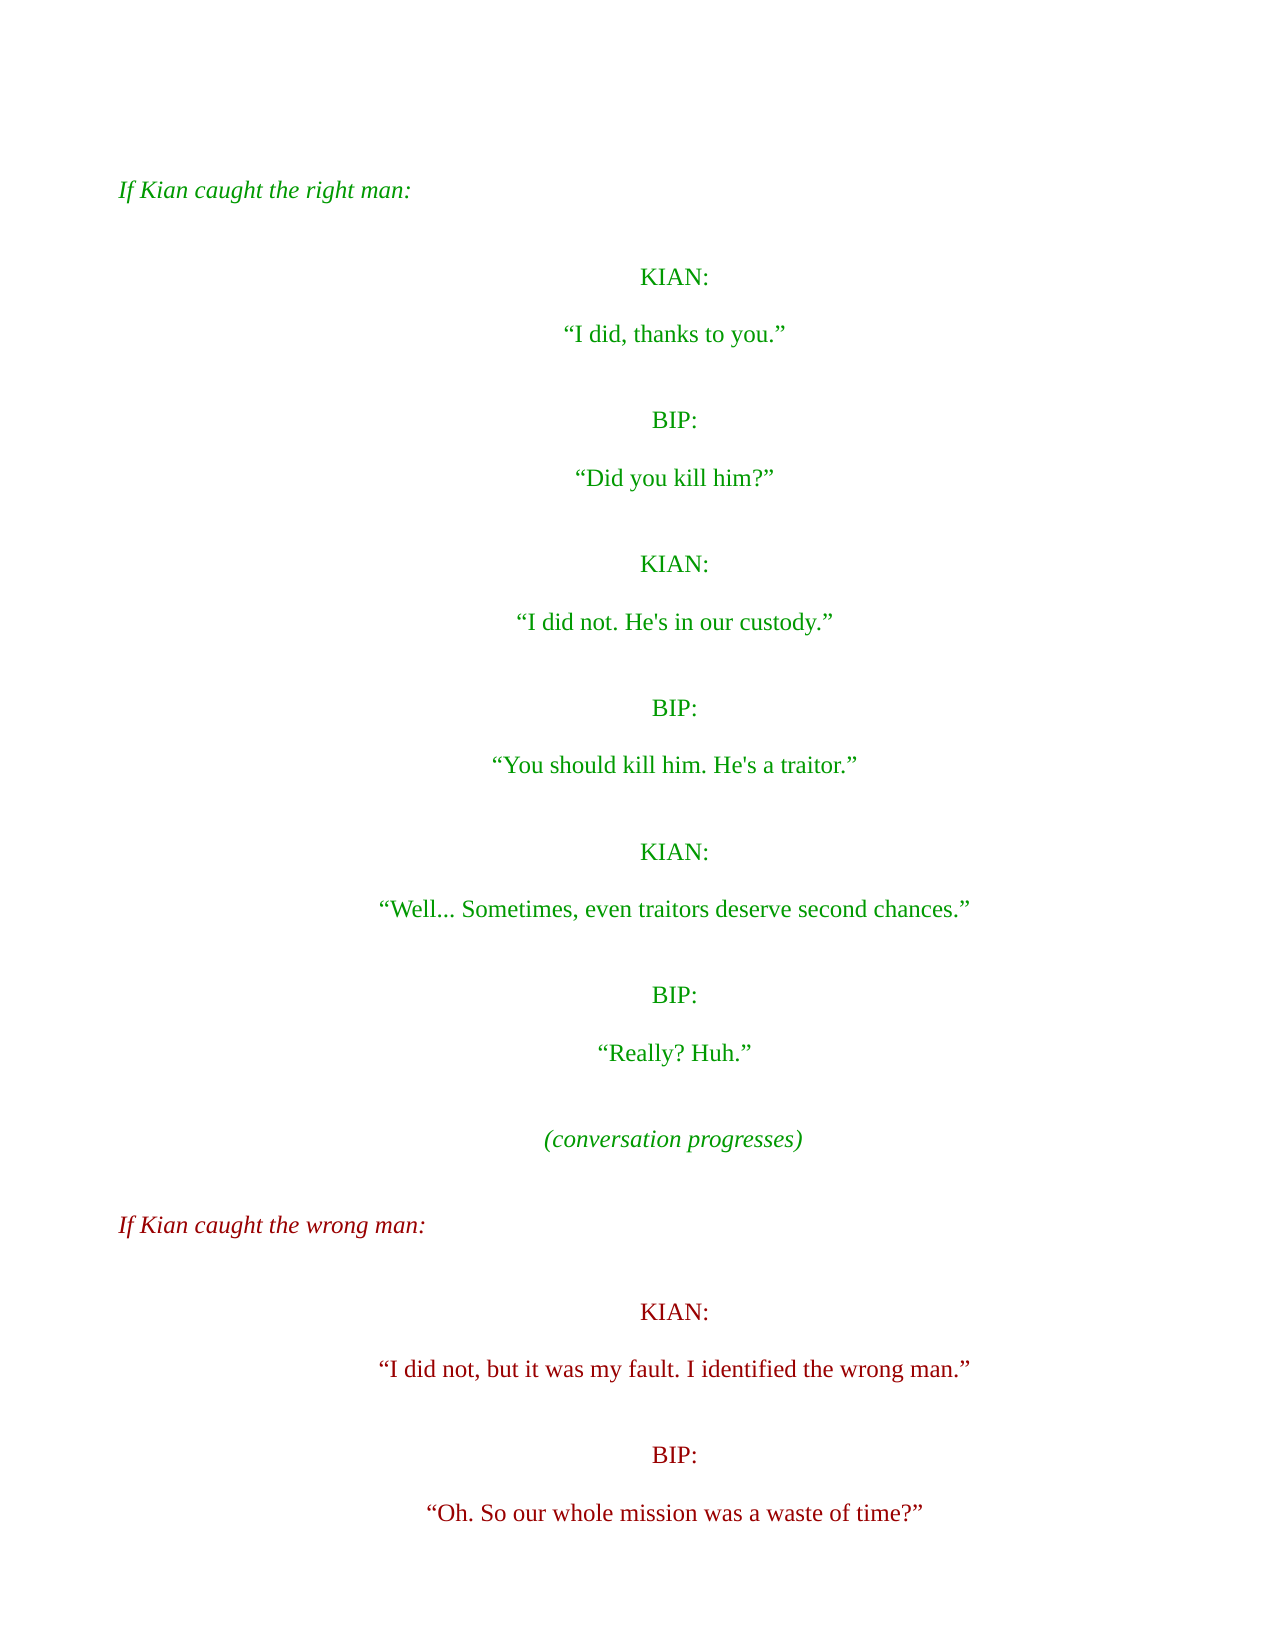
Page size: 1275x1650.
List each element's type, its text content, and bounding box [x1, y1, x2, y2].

text “Really? Huh.” [118, 1038, 1157, 1067]
text “Well... Sometimes, even traitors deserve second chances.” [118, 894, 1157, 923]
text “I did not, but it was my fault. I identified the wrong man.” [118, 1354, 1157, 1383]
text BIP: [118, 1441, 1157, 1469]
text If Kian caught the wrong man: [118, 1211, 1157, 1239]
text BIP: [118, 693, 1157, 722]
text If Kian caught the right man: [118, 176, 1157, 204]
text “I did not. He's in our custody.” [118, 607, 1157, 636]
text “I did, thanks to you.” [118, 319, 1157, 348]
text BIP: [118, 406, 1157, 434]
text KIAN: [118, 549, 1157, 578]
text BIP: [118, 981, 1157, 1009]
text (conversation progresses) [118, 1124, 1157, 1153]
text “You should kill him. He's a traitor.” [118, 751, 1157, 779]
text “Oh. So our whole mission was a waste of time?” [118, 1498, 1157, 1527]
text KIAN: [118, 262, 1157, 291]
text KIAN: [118, 1297, 1157, 1326]
text “Did you kill him?” [118, 463, 1157, 492]
text KIAN: [118, 837, 1157, 866]
